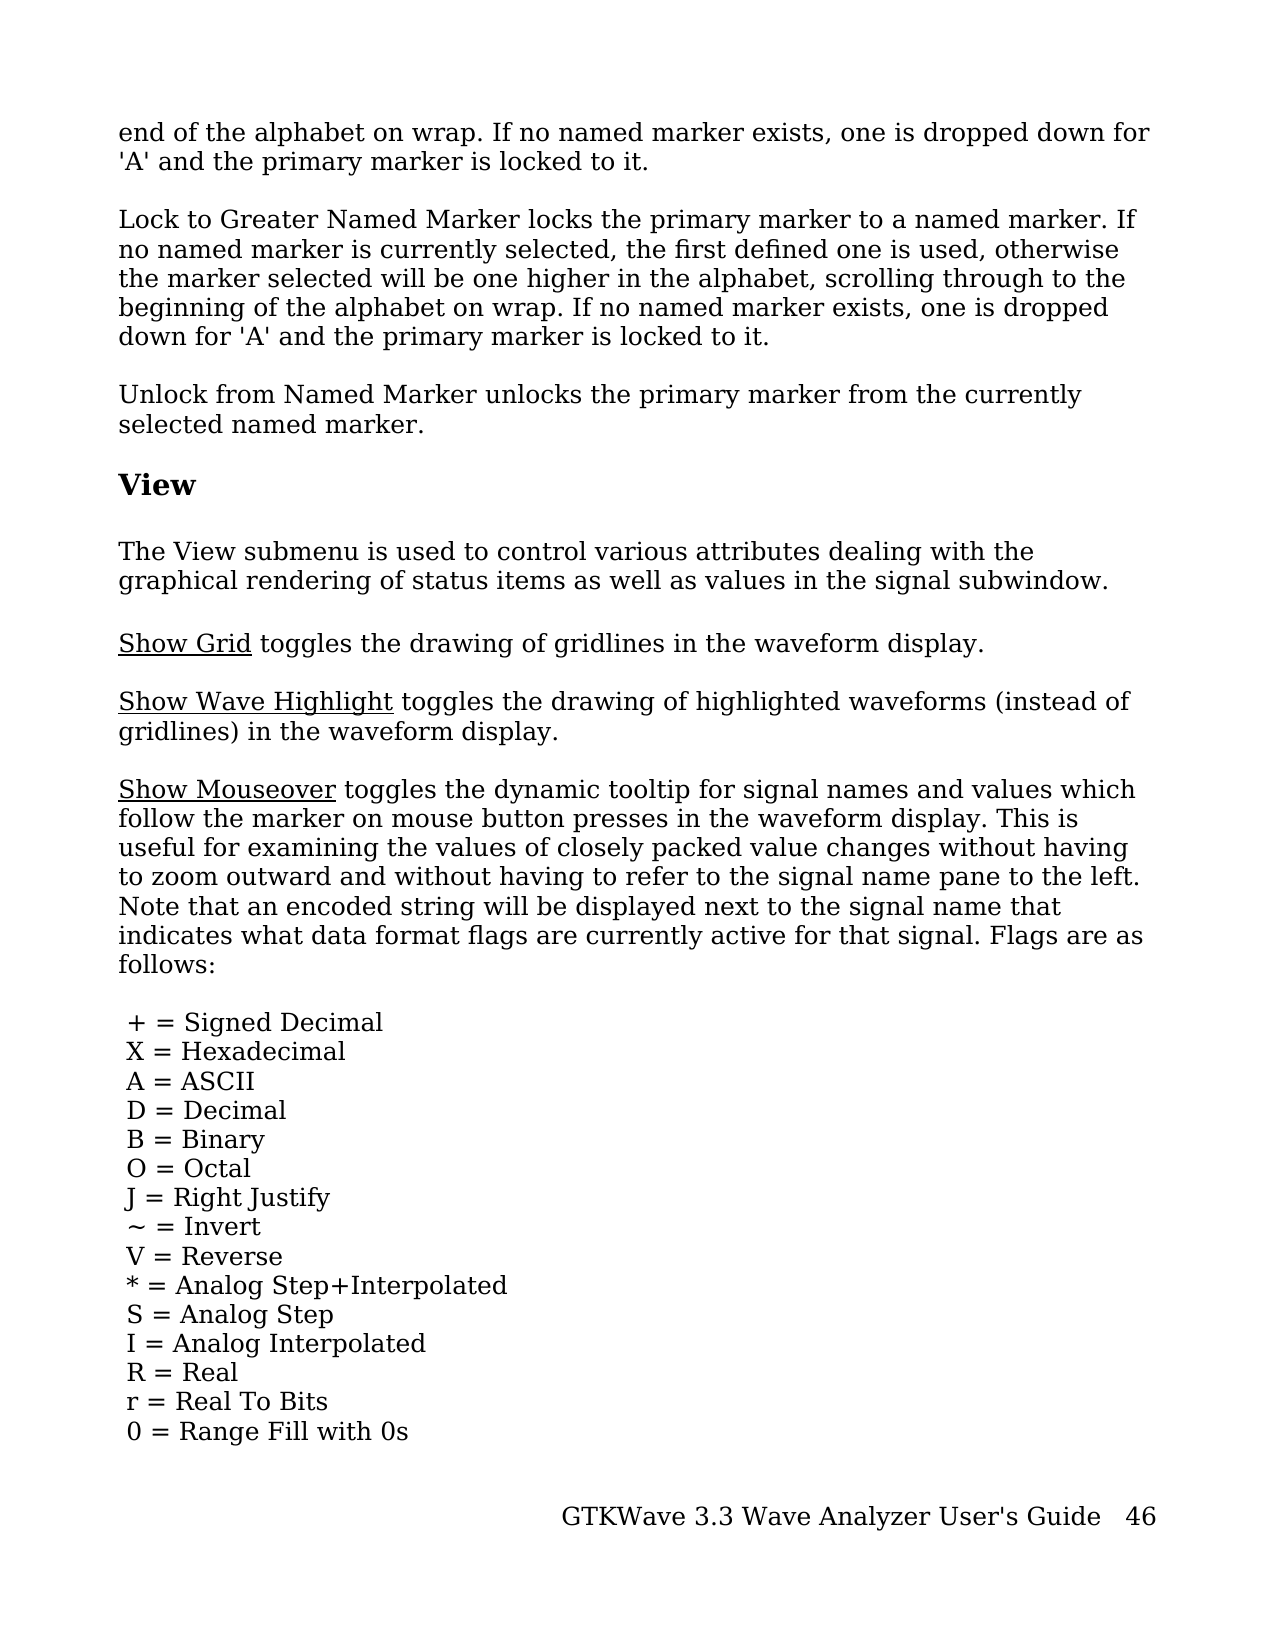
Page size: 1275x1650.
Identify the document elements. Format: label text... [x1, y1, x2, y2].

text follow the marker on mouse button presses in the waveform display. This is useful for examining the values of closely packed value changes without having to zoom outward and without having to refer to the signal name pane to the left. Note that an encoded string will be displayed next to the signal name that indicates what data format flags are currently active for that signal. Flags are as follows: [118, 804, 1157, 979]
text Show Mouseover toggles the dynamic tooltip for signal names and values which [118, 775, 1157, 804]
text end of the alphabet on wrap. If no named marker exists, one is dropped down for 'A' and the primary marker is locked to it. [118, 118, 1157, 176]
text View [118, 468, 1157, 502]
text D = Decimal [118, 1096, 1157, 1125]
text Lock to Greater Named Marker locks the primary marker to a named marker. If no named marker is currently selected, the first defined one is used, otherwise the marker selected will be one higher in the alphabet, scrolling through to the beginning of the alphabet on wrap. If no named marker exists, one is dropped down for 'A' and the primary marker is locked to it. [118, 206, 1157, 351]
text S = Analog Step [118, 1300, 1157, 1329]
text R = Real [118, 1358, 1157, 1388]
text V = Reverse [118, 1242, 1157, 1271]
text + = Signed Decimal [118, 1008, 1157, 1038]
text Show Wave Highlight toggles the drawing of highlighted waveforms (instead of gridlines) in the waveform display. [118, 688, 1157, 746]
text Unlock from Named Marker unlocks the primary marker from the currently selected named marker. [118, 381, 1157, 439]
text B = Binary [118, 1125, 1157, 1154]
text I = Analog Interpolated [118, 1329, 1157, 1358]
text A = ASCII [118, 1067, 1157, 1096]
text r = Real To Bits [118, 1388, 1157, 1417]
text ~ = Invert [118, 1213, 1157, 1242]
text 0 = Range Fill with 0s [118, 1417, 1157, 1446]
text The View submenu is used to control various attributes dealing with the graphical rendering of status items as well as values in the signal subwindow. [118, 537, 1157, 595]
text O = Octal [118, 1154, 1157, 1183]
text X = Hexadecimal [118, 1038, 1157, 1067]
text J = Right Justify [118, 1183, 1157, 1213]
text * = Analog Step+Interpolated [118, 1271, 1157, 1300]
text Show Grid toggles the drawing of gridlines in the waveform display. [118, 629, 1157, 658]
